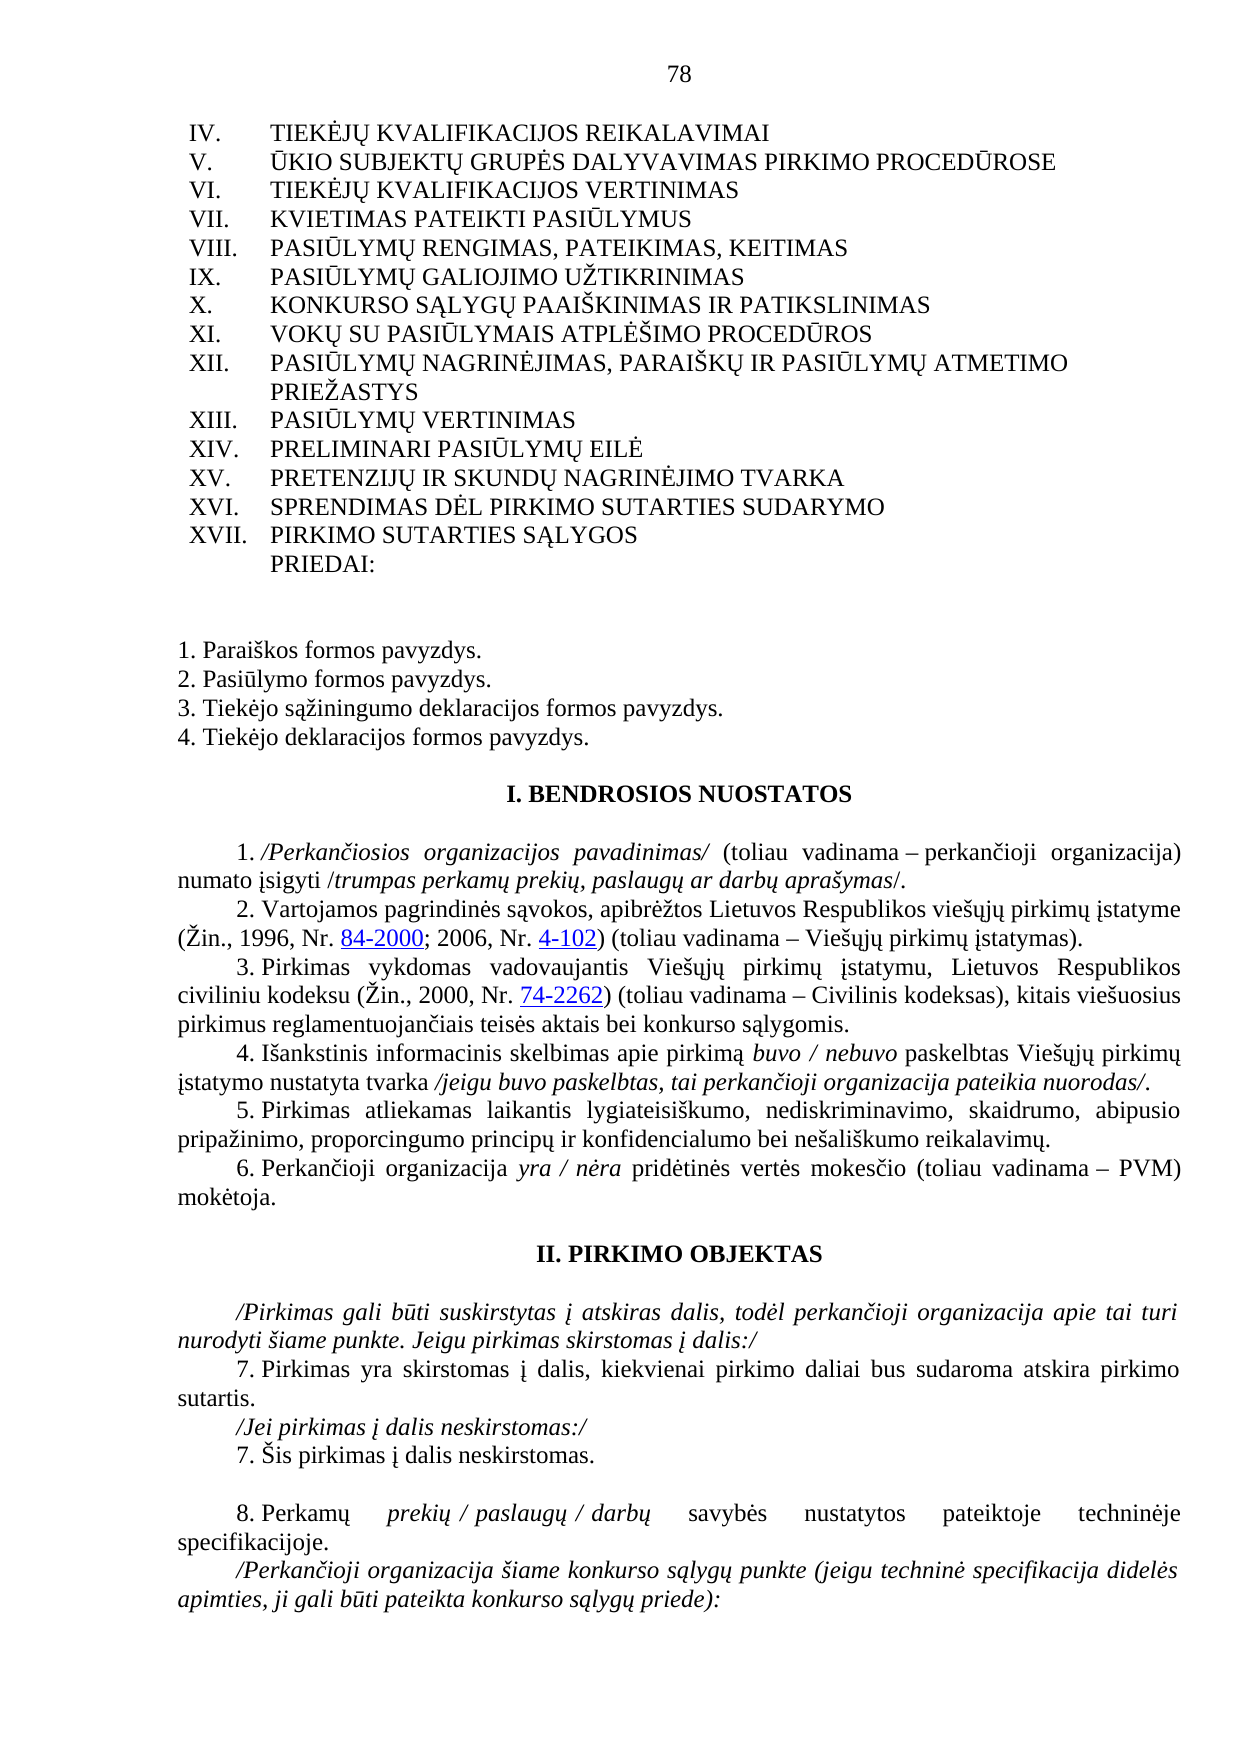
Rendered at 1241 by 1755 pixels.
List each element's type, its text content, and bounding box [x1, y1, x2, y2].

text 1. /Perkančiosios organizacijos pavadinimas/ (toliau vadinama – perkančioji organizacija) numato įsigyti /trumpas perkamų prekių, paslaugų ar darbų aprašymas/. [177, 837, 1181, 894]
table_cell VII. [177, 204, 259, 233]
table_cell V. [177, 147, 259, 176]
text I. BENDROSIOS NUOSTATOS [177, 779, 1181, 808]
table_cell VIII. [177, 233, 259, 262]
table_cell SPRENDIMAS DĖL PIRKIMO SUTARTIES SUDARYMO [259, 492, 1122, 521]
text 5. Pirkimas atliekamas laikantis lygiateisiškumo, nediskriminavimo, skaidrumo, abipusio pripažinimo, proporcingumo principų ir konfidencialumo bei nešališkumo reikalavimų. [177, 1096, 1181, 1153]
table_cell VOKŲ SU PASIŪLYMAIS ATPLĖŠIMO PROCEDŪROS [259, 319, 1122, 348]
table_cell PASIŪLYMŲ RENGIMAS, PATEIKIMAS, KEITIMAS [259, 233, 1122, 262]
table_cell VI. [177, 176, 259, 204]
table_cell KONKURSO SĄLYGŲ PAAIŠKINIMAS IR PATIKSLINIMAS [259, 291, 1122, 319]
table_cell XI. [177, 319, 259, 348]
text 3. Tiekėjo sąžiningumo deklaracijos formos pavyzdys. [177, 693, 1181, 722]
table_cell XV. [177, 463, 259, 492]
table_cell XVII. [177, 521, 259, 549]
text 8. Perkamų prekių / paslaugų / darbų savybės nustatytos pateiktoje techninėje specifikacijoje. [177, 1498, 1181, 1556]
table_cell IX. [177, 262, 259, 291]
table_cell PRETENZIJŲ IR SKUNDŲ NAGRINĖJIMO TVARKA [259, 463, 1122, 492]
table_cell XIV. [177, 434, 259, 463]
text II. PIRKIMO OBJEKTAS [177, 1239, 1181, 1268]
text 4. Tiekėjo deklaracijos formos pavyzdys. [177, 722, 1181, 751]
table_cell XIII. [177, 406, 259, 434]
table_cell [177, 549, 259, 607]
text 7. Šis pirkimas į dalis neskirstomas. [177, 1441, 1181, 1469]
text 2. Vartojamos pagrindinės sąvokos, apibrėžtos Lietuvos Respublikos viešųjų pirkimų įstatyme (Žin., 1996, Nr. 84-2000; 2006, Nr. 4-102) (toliau vadinama – Viešųjų pirkimų įstatymas). [177, 894, 1181, 952]
table_cell TIEKĖJŲ KVALIFIKACIJOS VERTINIMAS [259, 176, 1122, 204]
text 1. Paraiškos formos pavyzdys. [177, 636, 1181, 664]
table_cell XVI. [177, 492, 259, 521]
table_cell IV. [177, 118, 259, 147]
text 7. Pirkimas yra skirstomas į dalis, kiekvienai pirkimo daliai bus sudaroma atskira pirkimo sutartis. [177, 1354, 1181, 1412]
table_cell XII. [177, 348, 259, 406]
table_cell PRIEDAI: [259, 549, 1122, 607]
table_cell TIEKĖJŲ KVALIFIKACIJOS REIKALAVIMAI [259, 118, 1122, 147]
text 3. Pirkimas vykdomas vadovaujantis Viešųjų pirkimų įstatymu, Lietuvos Respublikos civiliniu kodeksu (Žin., 2000, Nr. 74-2262) (toliau vadinama – Civilinis kodeksas), kitais viešuosius pirkimus reglamentuojančiais teisės aktais bei konkurso sąlygomis. [177, 952, 1181, 1038]
text /Pirkimas gali būti suskirstytas į atskiras dalis, todėl perkančioji organizacija apie tai turi nurodyti šiame punkte. Jeigu pirkimas skirstomas į dalis:/ [177, 1297, 1181, 1354]
text 2. Pasiūlymo formos pavyzdys. [177, 664, 1181, 693]
text /Jei pirkimas į dalis neskirstomas:/ [177, 1412, 1181, 1441]
table_cell PASIŪLYMŲ NAGRINĖJIMAS, PARAIŠKŲ IR PASIŪLYMŲ ATMETIMO PRIEŽASTYS [259, 348, 1122, 406]
table_cell PIRKIMO SUTARTIES SĄLYGOS [259, 521, 1122, 549]
table_cell PRELIMINARI PASIŪLYMŲ EILĖ [259, 434, 1122, 463]
table_cell PASIŪLYMŲ VERTINIMAS [259, 406, 1122, 434]
text /Perkančioji organizacija šiame konkurso sąlygų punkte (jeigu techninė specifikacija didelės apimties, ji gali būti pateikta konkurso sąlygų priede): [177, 1556, 1181, 1613]
table_cell ŪKIO SUBJEKTŲ GRUPĖS DALYVAVIMAS PIRKIMO PROCEDŪROSE [259, 147, 1122, 176]
table_cell X. [177, 291, 259, 319]
table_cell KVIETIMAS PATEIKTI PASIŪLYMUS [259, 204, 1122, 233]
text 6. Perkančioji organizacija yra / nėra pridėtinės vertės mokesčio (toliau vadinama – PVM) mokėtoja. [177, 1153, 1181, 1211]
text 4. Išankstinis informacinis skelbimas apie pirkimą buvo / nebuvo paskelbtas Viešųjų pirkimų įstatymo nustatyta tvarka /jeigu buvo paskelbtas, tai perkančioji organizacija pateikia nuorodas/. [177, 1038, 1181, 1096]
table_cell PASIŪLYMŲ GALIOJIMO UŽTIKRINIMAS [259, 262, 1122, 291]
